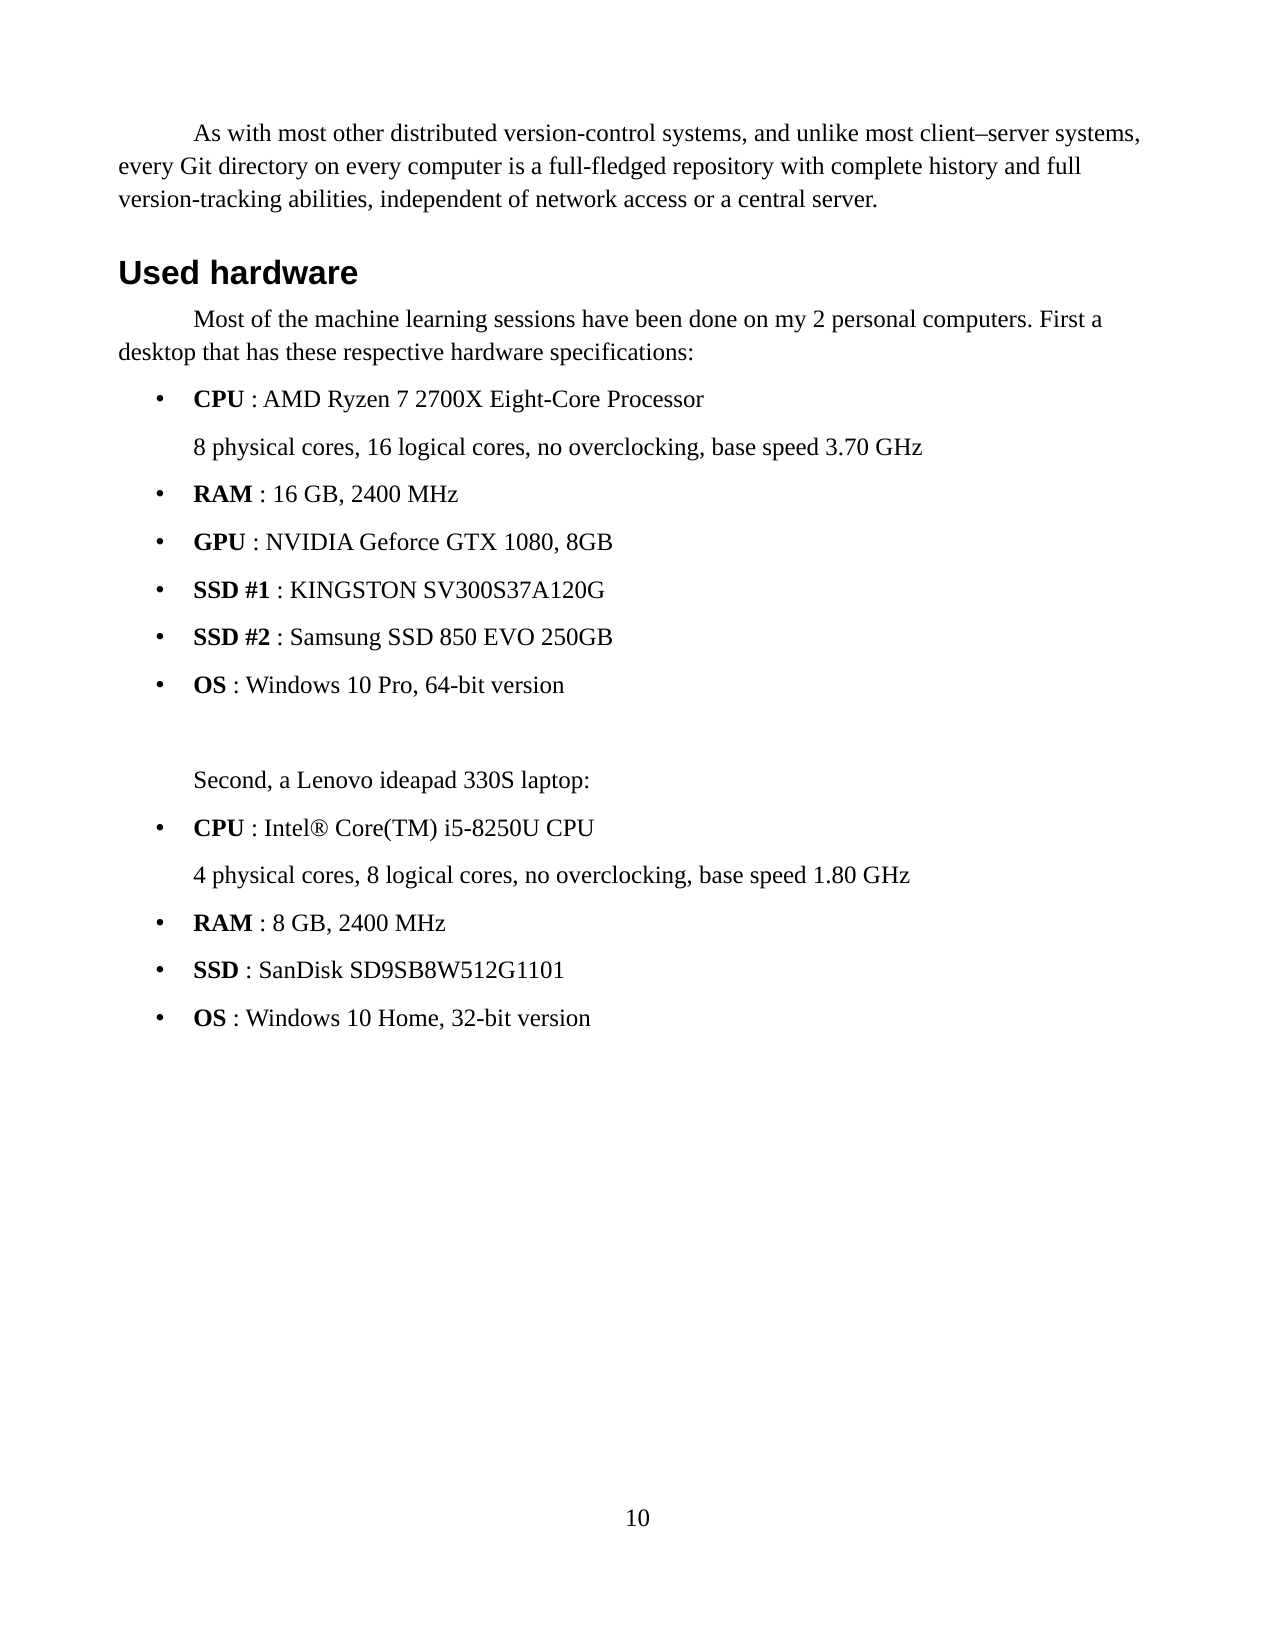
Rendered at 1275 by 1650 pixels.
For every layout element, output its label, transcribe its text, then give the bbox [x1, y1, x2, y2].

subtitle Used hardware [118, 253, 1157, 291]
list OS : Windows 10 Home, 32-bit version [156, 1003, 1157, 1032]
list RAM : 16 GB, 2400 MHz [156, 479, 1157, 508]
list CPU : Intel® Core(TM) i5-8250U CPU [156, 813, 1157, 842]
list CPU : AMD Ryzen 7 2700X Eight-Core Processor [156, 384, 1157, 413]
list GPU : NVIDIA Geforce GTX 1080, 8GB [156, 527, 1157, 556]
list RAM : 8 GB, 2400 MHz [156, 908, 1157, 937]
text As with most other distributed version-control systems, and unlike most client–server systems, every Git directory on every computer is a full-fledged repository with complete history and full version-tracking abilities, independent of network access or a central server. [118, 118, 1157, 213]
text Most of the machine learning sessions have been done on my 2 personal computers. First a desktop that has these respective hardware specifications: [118, 304, 1157, 366]
list SSD : SanDisk SD9SB8W512G1101 [156, 956, 1157, 984]
list SSD #2 : Samsung SSD 850 EVO 250GB [156, 622, 1157, 651]
text Second, a Lenovo ideapad 330S laptop: [118, 765, 1157, 794]
list 4 physical cores, 8 logical cores, no overclocking, base speed 1.80 GHz [156, 860, 1157, 889]
list SSD #1 : KINGSTON SV300S37A120G [156, 575, 1157, 603]
list 8 physical cores, 16 logical cores, no overclocking, base speed 3.70 GHz [156, 432, 1157, 461]
list OS : Windows 10 Pro, 64-bit version [156, 670, 1157, 699]
